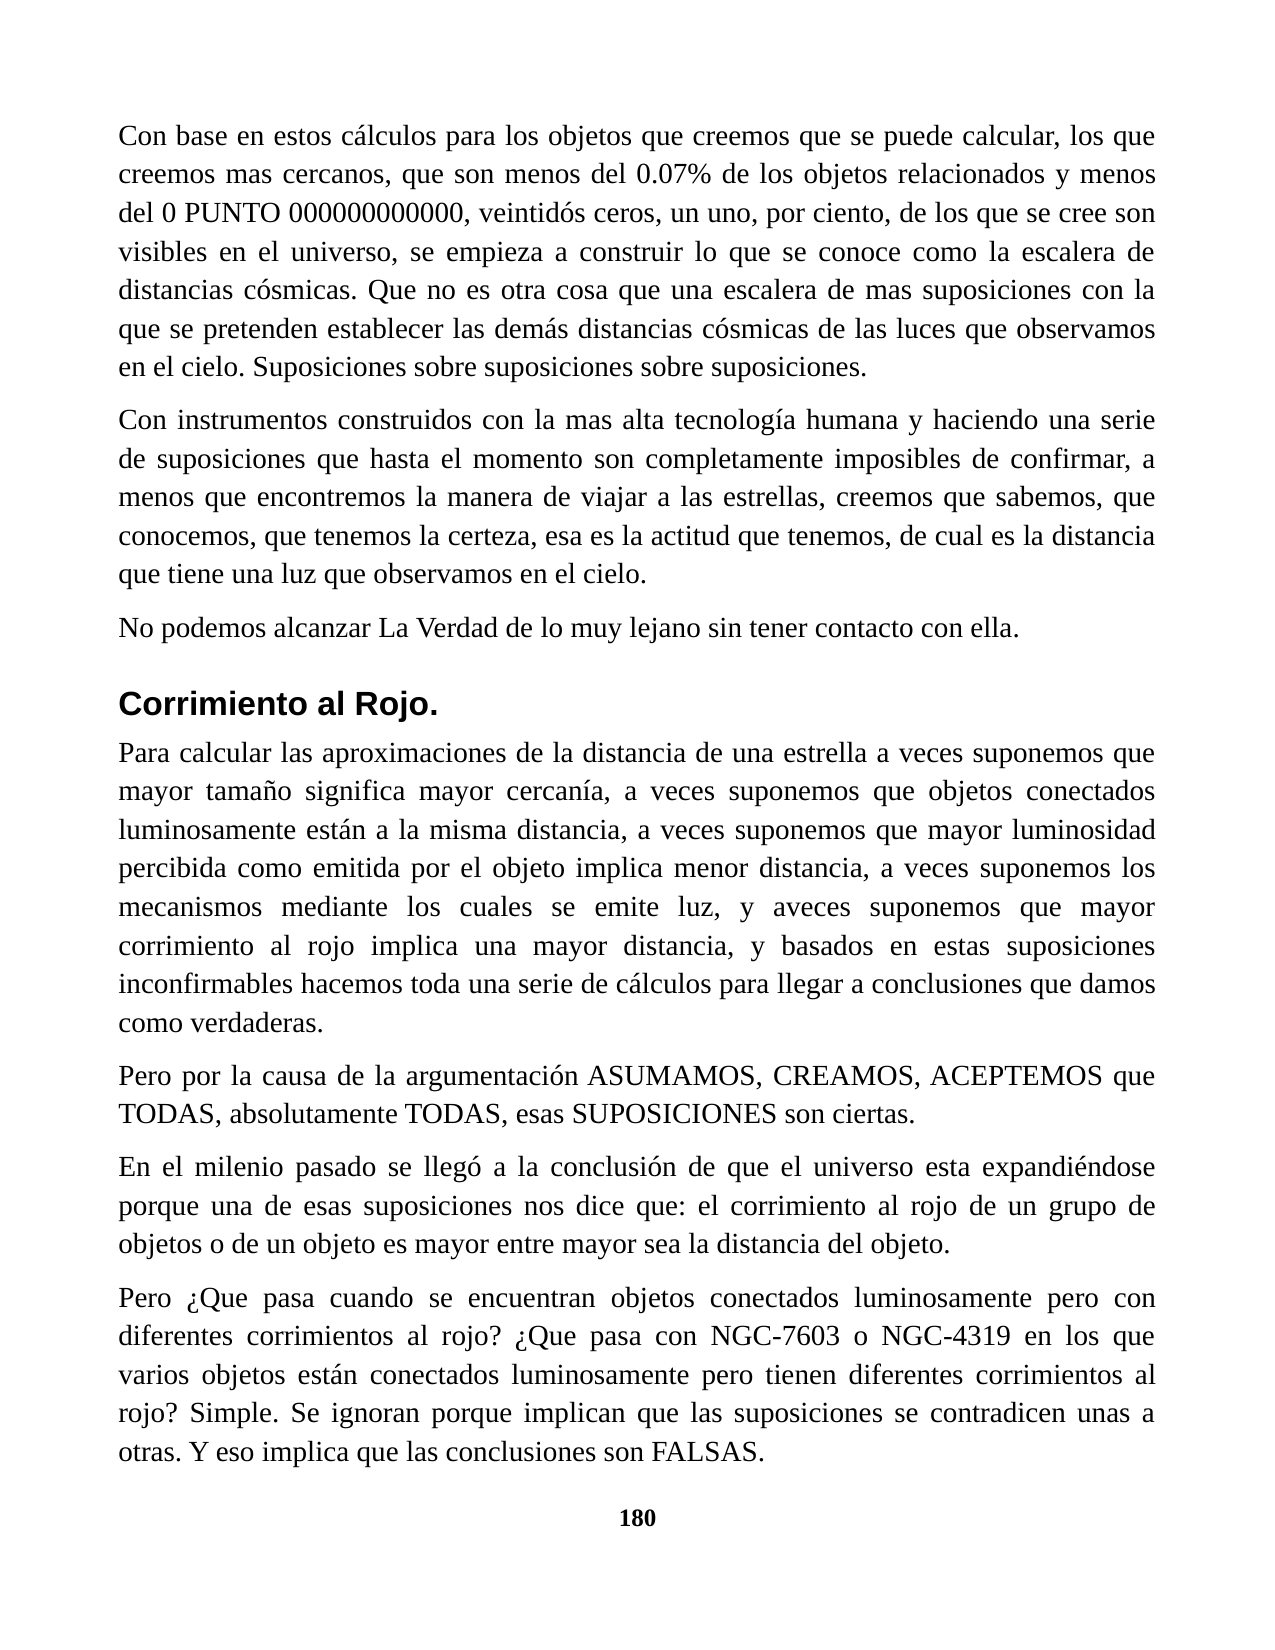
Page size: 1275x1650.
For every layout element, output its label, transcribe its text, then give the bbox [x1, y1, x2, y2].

text Pero ¿Que pasa cuando se encuentran objetos conectados luminosamente pero con diferentes corrimientos al rojo? ¿Que pasa con NGC-7603 o NGC-4319 en los que varios objetos están conectados luminosamente pero tienen diferentes corrimientos al rojo? Simple. Se ignoran porque implican que las suposiciones se contradicen unas a otras. Y eso implica que las conclusiones son FALSAS. [118, 1280, 1157, 1467]
text Pero por la causa de la argumentación ASUMAMOS, CREAMOS, ACEPTEMOS que TODAS, absolutamente TODAS, esas SUPOSICIONES son ciertas. [118, 1058, 1157, 1130]
text Para calcular las aproximaciones de la distancia de una estrella a veces suponemos que mayor tamaño significa mayor cercanía, a veces suponemos que objetos conectados luminosamente están a la misma distancia, a veces suponemos que mayor luminosidad percibida como emitida por el objeto implica menor distancia, a veces suponemos los mecanismos mediante los cuales se emite luz, y aveces suponemos que mayor corrimiento al rojo implica una mayor distancia, y basados en estas suposiciones inconfirmables hacemos toda una serie de cálculos para llegar a conclusiones que damos como verdaderas. [118, 735, 1157, 1038]
text En el milenio pasado se llegó a la conclusión de que el universo esta expandiéndose porque una de esas suposiciones nos dice que: el corrimiento al rojo de un grupo de objetos o de un objeto es mayor entre mayor sea la distancia del objeto. [118, 1149, 1157, 1260]
text Con base en estos cálculos para los objetos que creemos que se puede calcular, los que creemos mas cercanos, que son menos del 0.07% de los objetos relacionados y menos del 0 PUNTO 000000000000, veintidós ceros, un uno, por ciento, de los que se cree son visibles en el universo, se empieza a construir lo que se conoce como la escalera de distancias cósmicas. Que no es otra cosa que una escalera de mas suposiciones con la que se pretenden establecer las demás distancias cósmicas de las luces que observamos en el cielo. Suposiciones sobre suposiciones sobre suposiciones. [118, 118, 1157, 383]
subtitle Corrimiento al Rojo. [118, 684, 1157, 722]
text Con instrumentos construidos con la mas alta tecnología humana y haciendo una serie de suposiciones que hasta el momento son completamente imposibles de confirmar, a menos que encontremos la manera de viajar a las estrellas, creemos que sabemos, que conocemos, que tenemos la certeza, esa es la actitud que tenemos, de cual es la distancia que tiene una luz que observamos en el cielo. [118, 402, 1157, 590]
text No podemos alcanzar La Verdad de lo muy lejano sin tener contacto con ella. [118, 610, 1157, 643]
